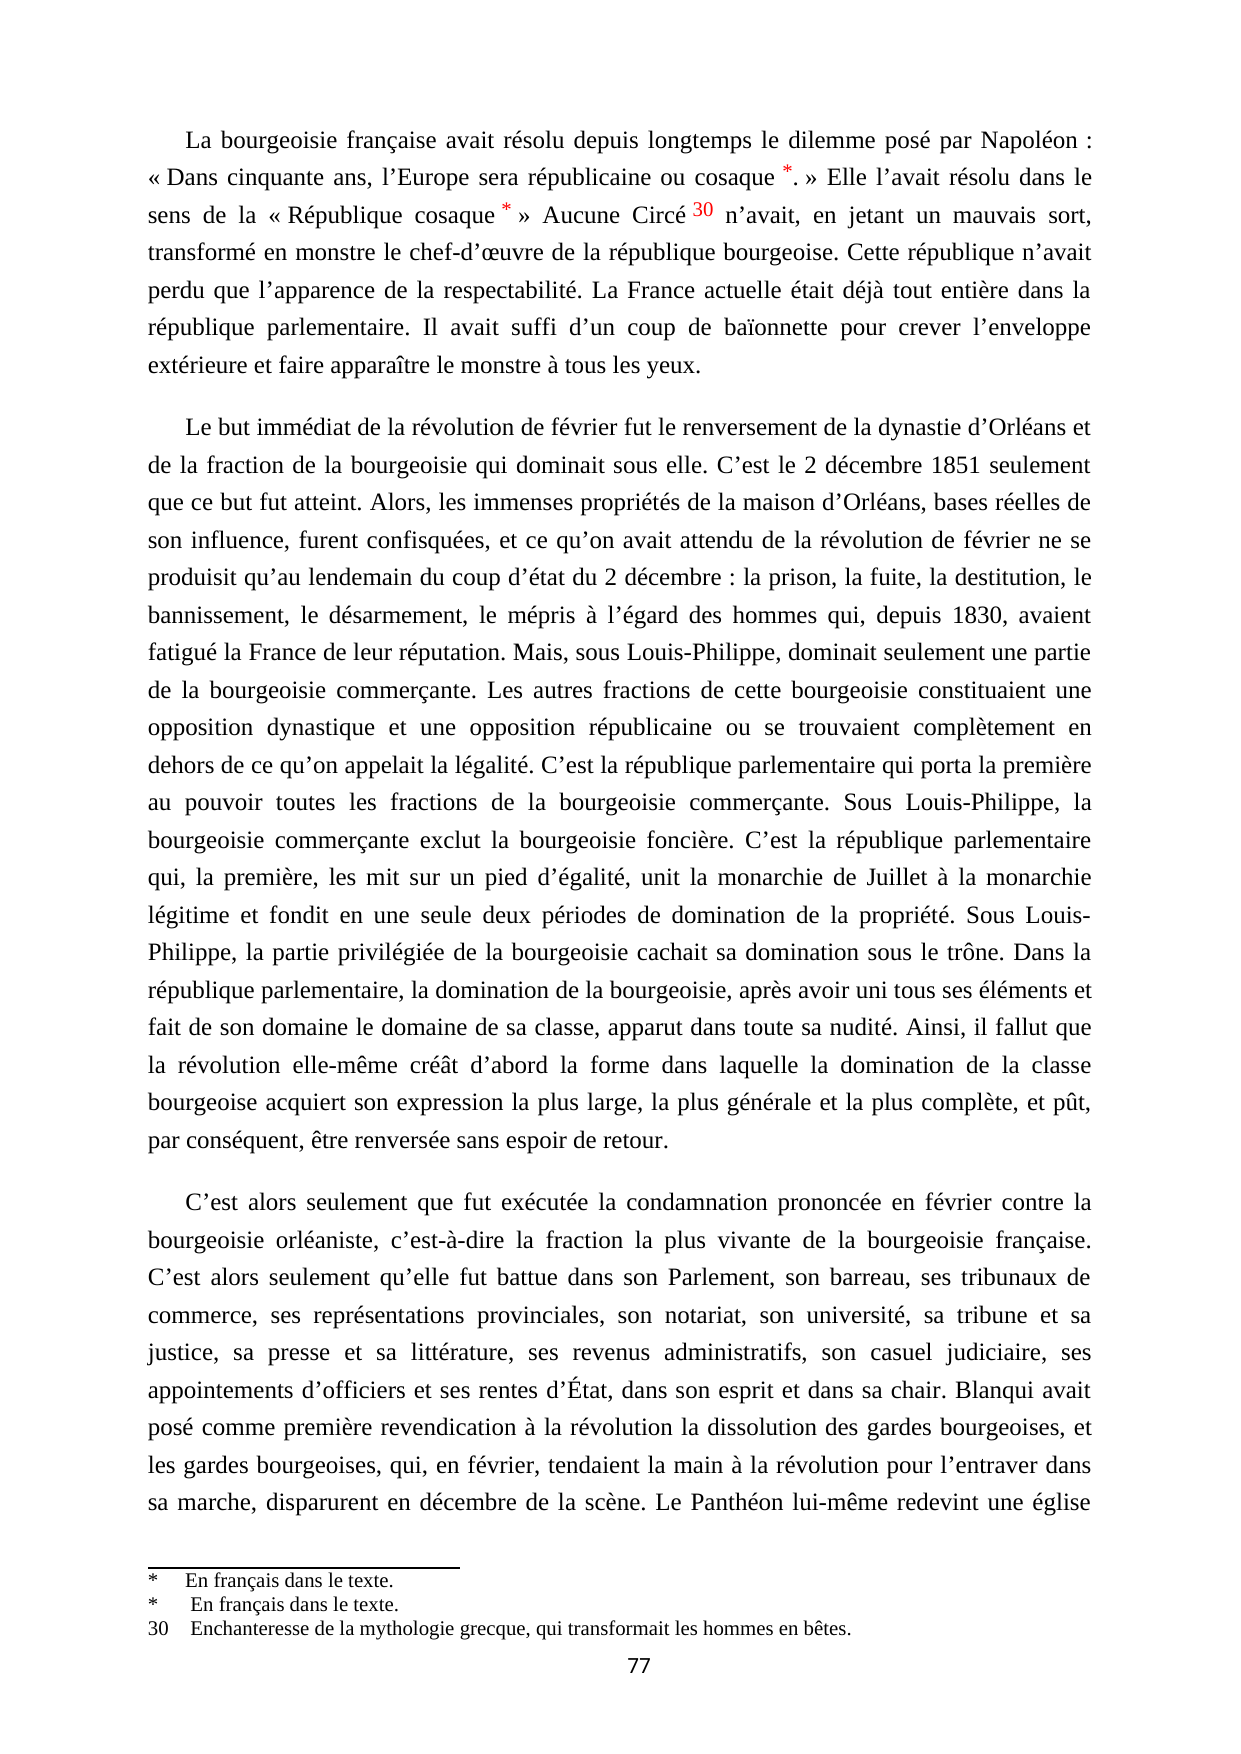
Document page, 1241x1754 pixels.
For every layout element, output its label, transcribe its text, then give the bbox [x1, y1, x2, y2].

text C’est alors seulement que fut exécutée la condamnation prononcée en février contre la bourgeoisie orléaniste, c’est-à-dire la fraction la plus vivante de la bourgeoisie française. C’est alors seulement qu’elle fut battue dans son Parlement, son barreau, ses tribunaux de commerce, ses représentations provinciales, son notariat, son université, sa tribune et sa justice, sa presse et sa littérature, ses revenus administratifs, son casuel judiciaire, ses appointements d’officiers et ses rentes d’État, dans son esprit et dans sa chair. Blanqui avait posé comme première revendication à la révolution la dissolution des gardes bourgeoises, et les gardes bourgeoises, qui, en février, tendaient la main à la révolution pour l’entraver dans sa marche, disparurent en décembre de la scène. Le Panthéon lui-même redevint une église [148, 1181, 1092, 1518]
text En français dans le texte. [148, 1568, 1092, 1592]
text Enchanteresse de la mythologie grecque, qui transformait les hommes en bêtes. [148, 1616, 1092, 1640]
text Le but immédiat de la révolution de février fut le renversement de la dynastie d’Orléans et de la fraction de la bourgeoisie qui dominait sous elle. C’est le 2 décembre 1851 seulement que ce but fut atteint. Alors, les immenses propriétés de la maison d’Orléans, bases réelles de son influence, furent confisquées, et ce qu’on avait attendu de la révolution de février ne se produisit qu’au lendemain du coup d’état du 2 décembre : la prison, la fuite, la destitution, le bannissement, le désarmement, le mépris à l’égard des hommes qui, depuis 1830, avaient fatigué la France de leur réputation. Mais, sous Louis-Philippe, dominait seulement une partie de la bourgeoisie commerçante. Les autres fractions de cette bourgeoisie constituaient une opposition dynastique et une opposition républicaine ou se trouvaient complètement en dehors de ce qu’on appelait la légalité. C’est la république parlementaire qui porta la première au pouvoir toutes les fractions de la bourgeoisie commerçante. Sous Louis-Philippe, la bourgeoisie commerçante exclut la bourgeoisie foncière. C’est la république parlementaire qui, la première, les mit sur un pied d’égalité, unit la monarchie de Juillet à la monarchie légitime et fondit en une seule deux périodes de domination de la propriété. Sous Louis-Philippe, la partie privilégiée de la bourgeoisie cachait sa domination sous le trône. Dans la république parlementaire, la domination de la bourgeoisie, après avoir uni tous ses éléments et fait de son domaine le domaine de sa classe, apparut dans toute sa nudité. Ainsi, il fallut que la révolution elle-même créât d’abord la forme dans laquelle la domination de la classe bourgeoise acquiert son expression la plus large, la plus générale et la plus complète, et pût, par conséquent, être renversée sans espoir de retour. [148, 406, 1092, 1156]
text En français dans le texte. [148, 1592, 1092, 1616]
text La bourgeoisie française avait résolu depuis longtemps le dilemme posé par Napoléon : « Dans cinquante ans, l’Europe sera républicaine ou cosaque . » Elle l’avait résolu dans le sens de la « République cosaque » Aucune Circé n’avait, en jetant un mauvais sort, transformé en monstre le chef-d’œuvre de la république bourgeoise. Cette république n’avait perdu que l’apparence de la respectabilité. La France actuelle était déjà tout entière dans la république parlementaire. Il avait suffi d’un coup de baïonnette pour crever l’enveloppe extérieure et faire apparaître le monstre à tous les yeux. [148, 118, 1092, 381]
